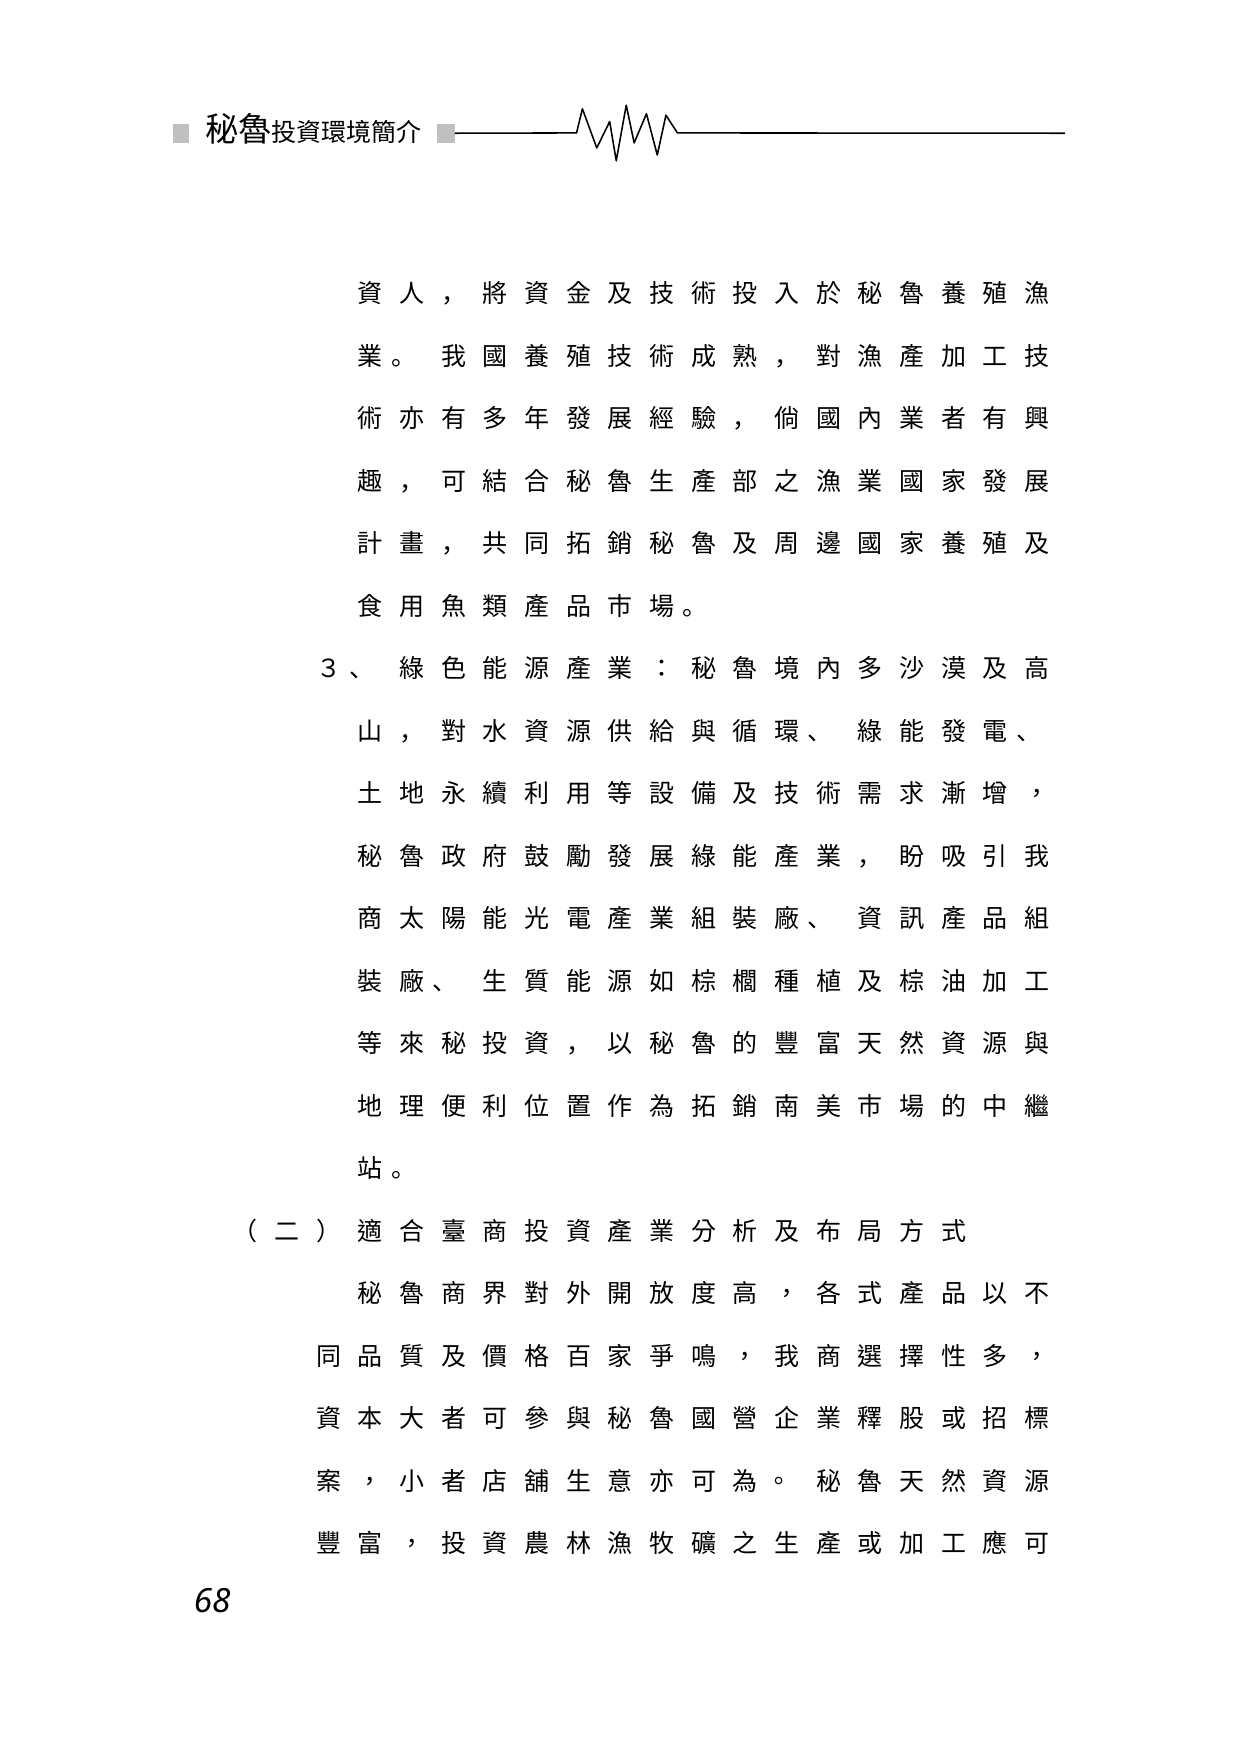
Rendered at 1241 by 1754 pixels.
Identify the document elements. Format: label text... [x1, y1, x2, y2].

text 秘魯商界對外開放度高，各式產品以不同品質及價格百家爭鳴，我商選擇性多，資本大者可參與秘魯國營企業釋股或招標案，小者店舖生意亦可為。秘魯天然資源豐富，投資農林漁牧礦之生產或加工應可 [281, 1250, 1058, 1563]
text （二）適合臺商投資產業分析及布局方式 [207, 1188, 1058, 1250]
text 資人，將資金及技術投入於秘魯養殖漁業。我國養殖技術成熟，對漁產加工技術亦有多年發展經驗，倘國內業者有興趣，可結合秘魯生產部之漁業國家發展計畫，共同拓銷秘魯及周邊國家養殖及食用魚類產品市場。 [281, 250, 1058, 625]
text ３、綠色能源產業：秘魯境內多沙漠及高山，對水資源供給與循環、綠能發電、土地永續利用等設備及技術需求漸增，秘魯政府鼓勵發展綠能產業，盼吸引我商太陽能光電產業組裝廠、資訊產品組裝廠、生質能源如棕櫚種植及棕油加工等來秘投資，以秘魯的豐富天然資源與地理便利位置作為拓銷南美市場的中繼站。 [281, 625, 1058, 1188]
